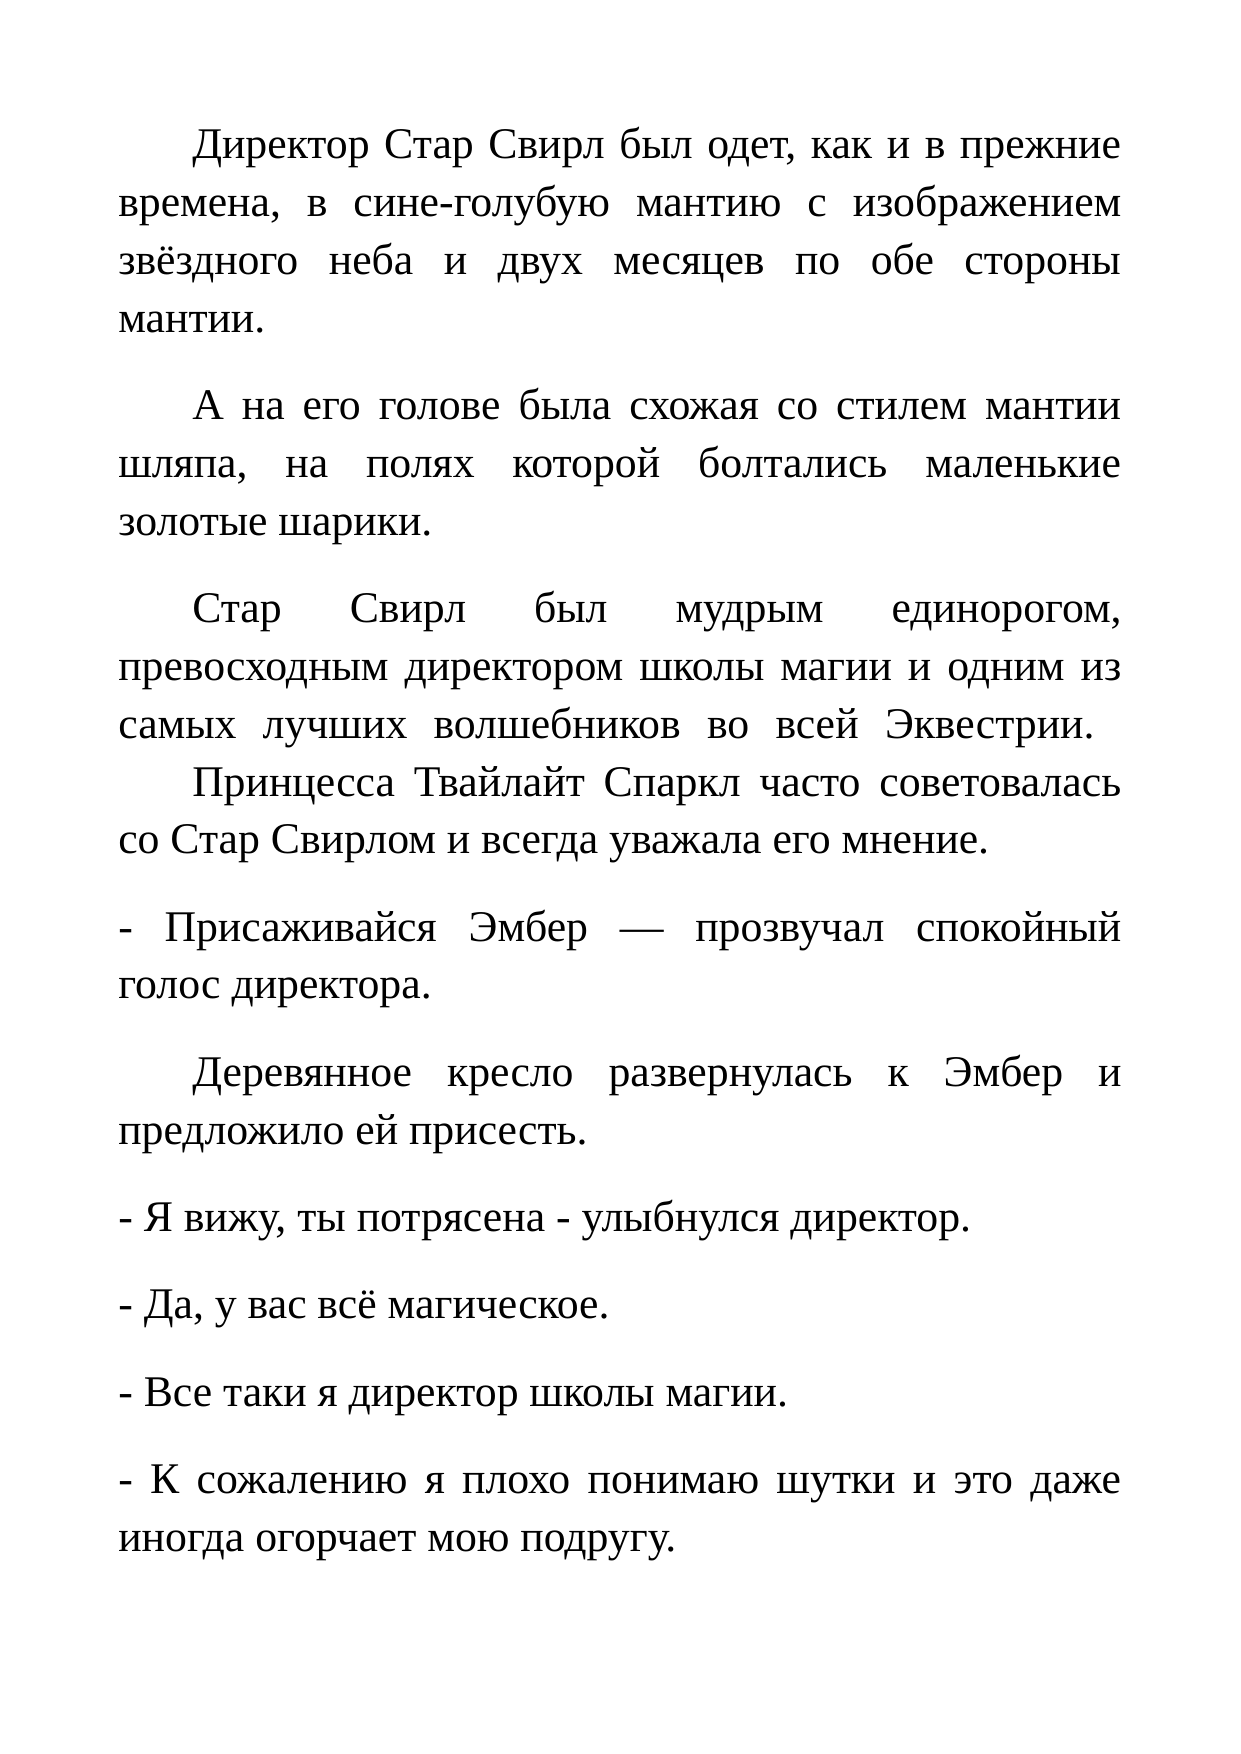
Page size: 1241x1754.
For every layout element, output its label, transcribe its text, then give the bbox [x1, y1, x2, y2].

text - Я вижу, ты потрясена - улыбнулся директор. [118, 1191, 1122, 1241]
text Деревянное кресло развернулась к Эмбер и предложило ей присесть. [118, 1045, 1122, 1153]
text - Да, у вас всё магическое. [118, 1278, 1122, 1328]
text Стар Свирл был мудрым единорогом, превосходным директором школы магии и одним из самых лучших волшебников во всей Эквестрии. Принцесса Твайлайт Спаркл часто советовалась со Стар Свирлом и всегда уважала его мнение. [118, 582, 1122, 863]
text А на его голове была схожая со стилем мантии шляпа, на полях которой болтались маленькие золотые шарики. [118, 379, 1122, 545]
text - Все таки я директор школы магии. [118, 1365, 1122, 1415]
text - Присаживайся Эмбер — прозвучал спокойный голос директора. [118, 900, 1122, 1008]
text Директор Стар Свирл был одет, как и в прежние времена, в сине-голубую мантию с изображением звёздного неба и двух месяцев по обе стороны мантии. [118, 118, 1122, 342]
text - К сожалению я плохо понимаю шутки и это даже иногда огорчает мою подругу. [118, 1452, 1122, 1561]
